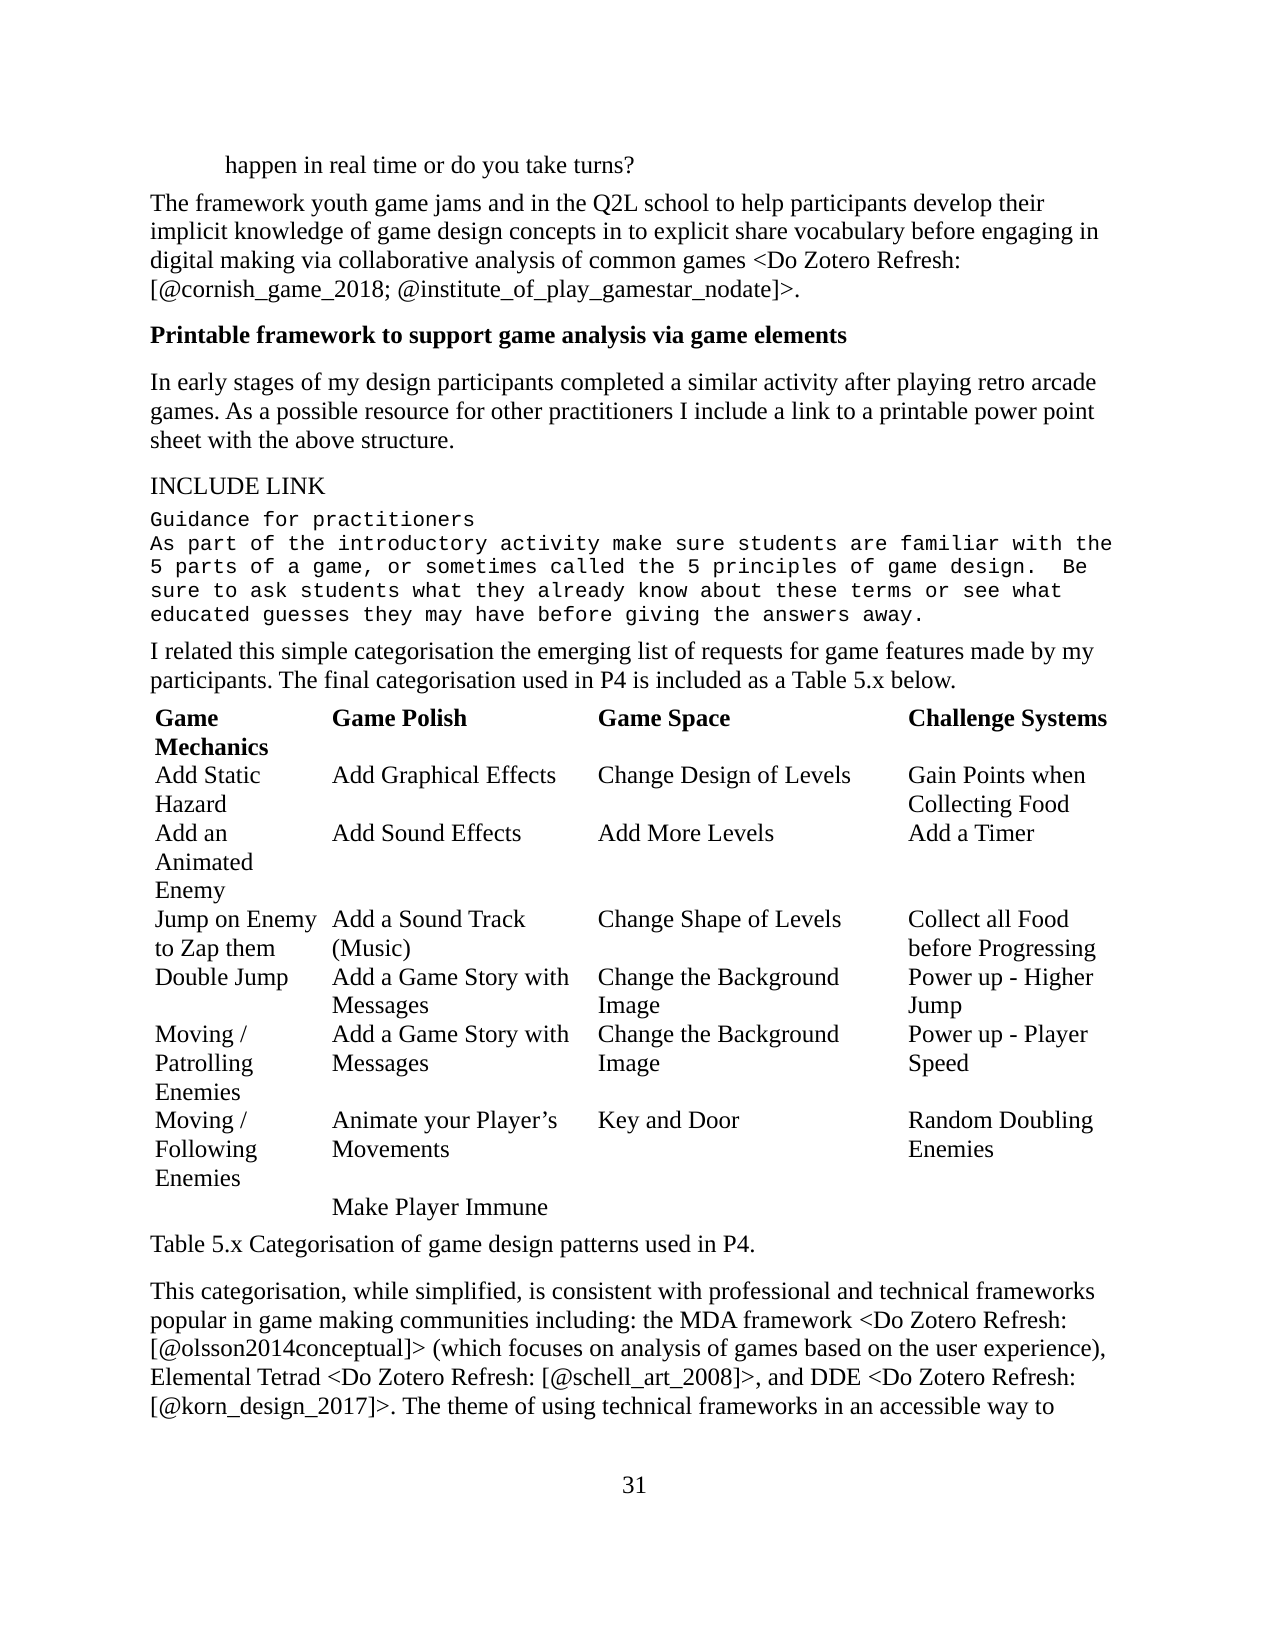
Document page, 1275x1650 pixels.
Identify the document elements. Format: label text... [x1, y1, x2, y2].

table_header Game Mechanics [150, 703, 327, 760]
text As part of the introductory activity make sure students are familiar with the 5 parts of a game, or sometimes called the 5 principles of game design. Be sure to ask students what they already know about these terms or see what educated guesses they may have before giving the answers away. [150, 533, 1125, 627]
table_cell Add Sound Effects [327, 818, 593, 904]
table_cell Change the Background Image [593, 962, 903, 1019]
table_header Game Space [593, 703, 903, 760]
text Guidance for practitioners [150, 509, 1125, 533]
table_cell Power up - Higher Jump [903, 962, 1125, 1019]
table_cell [150, 1192, 327, 1220]
table_cell Animate your Player’s Movements [327, 1105, 593, 1192]
text In early stages of my design participants completed a similar activity after playing retro arcade games. As a possible resource for other practitioners I include a link to a printable power point sheet with the above structure. [150, 367, 1125, 453]
table_cell Collect all Food before Progressing [903, 904, 1125, 962]
table_cell Double Jump [150, 962, 327, 1019]
table_header Challenge Systems [903, 703, 1125, 760]
text INCLUDE LINK [150, 471, 1125, 500]
table_cell Gain Points when Collecting Food [903, 760, 1125, 818]
table_cell Add a Game Story with Messages [327, 962, 593, 1019]
text The framework youth game jams and in the Q2L school to help participants develop their implicit knowledge of game design concepts in to explicit share vocabulary before engaging in digital making via collaborative analysis of common games <Do Zotero Refresh: [@cornish_game_2018; @institute_of_play_gamestar_nodate]>. [150, 188, 1125, 303]
table_cell Moving / Following Enemies [150, 1105, 327, 1192]
text This categorisation, while simplified, is consistent with professional and technical frameworks popular in game making communities including: the MDA framework <Do Zotero Refresh: [@olsson2014conceptual]> (which focuses on analysis of games based on the user experience), Elemental Tetrad <Do Zotero Refresh: [@schell_art_2008]>, and DDE <Do Zotero Refresh: [@korn_design_2017]>. The theme of using technical frameworks in an accessible way to [150, 1276, 1125, 1420]
table_cell Moving / Patrolling Enemies [150, 1019, 327, 1105]
table_cell Add Static Hazard [150, 760, 327, 818]
text I related this simple categorisation the emerging list of requests for game features made by my participants. The final categorisation used in P4 is included as a Table 5.x below. [150, 636, 1125, 694]
list happen in real time or do you take turns? [187, 150, 1125, 179]
table_cell Add Graphical Effects [327, 760, 593, 818]
table_cell Make Player Immune [327, 1192, 593, 1220]
text Printable framework to support game analysis via game elements [150, 321, 1125, 349]
table_cell Add an Animated Enemy [150, 818, 327, 904]
table_cell Add a Timer [903, 818, 1125, 904]
text Table 5.x Categorisation of game design patterns used in P4. [150, 1229, 1125, 1258]
table_cell Add More Levels [593, 818, 903, 904]
table_cell Change Design of Levels [593, 760, 903, 818]
table_cell [903, 1192, 1125, 1220]
table_cell Key and Door [593, 1105, 903, 1192]
table_cell [593, 1192, 903, 1220]
table_header Game Polish [327, 703, 593, 760]
table_cell Add a Game Story with Messages [327, 1019, 593, 1105]
table_cell Power up - Player Speed [903, 1019, 1125, 1105]
table_cell Random Doubling Enemies [903, 1105, 1125, 1192]
table_cell Add a Sound Track (Music) [327, 904, 593, 962]
table_cell Change Shape of Levels [593, 904, 903, 962]
table_cell Change the Background Image [593, 1019, 903, 1105]
table_cell Jump on Enemy to Zap them [150, 904, 327, 962]
